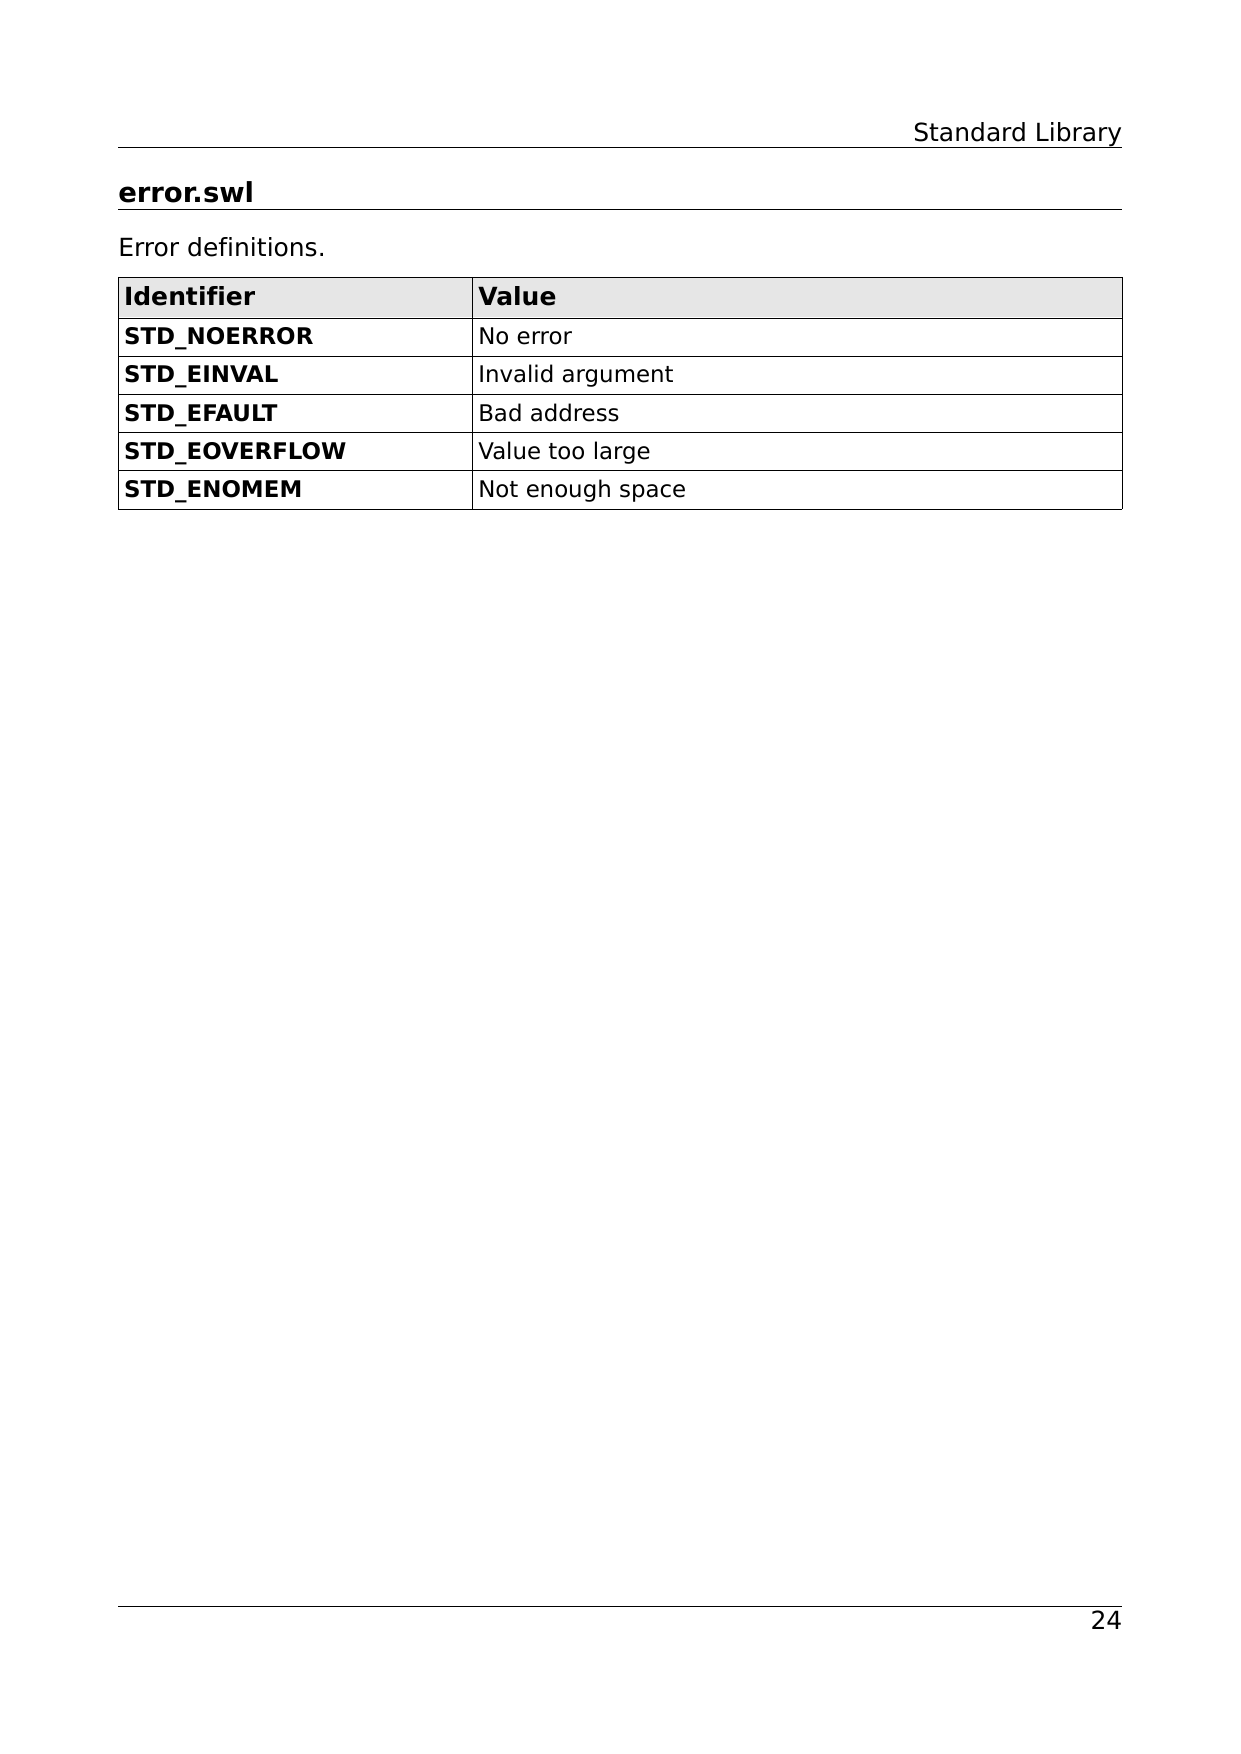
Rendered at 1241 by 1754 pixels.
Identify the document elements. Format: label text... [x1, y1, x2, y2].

table_cell STD_EOVERFLOW [119, 433, 472, 470]
table_cell STD_EINVAL [119, 357, 472, 394]
table_header Value [473, 278, 1122, 317]
table_header Identifier [119, 278, 472, 317]
table_cell Bad address [473, 395, 1122, 432]
table_cell Not enough space [473, 471, 1122, 509]
table_cell STD_EFAULT [119, 395, 472, 432]
table_cell STD_NOERROR [119, 319, 472, 356]
text Error definitions. [118, 233, 1122, 262]
title error.swl [118, 177, 1122, 209]
table_cell Invalid argument [473, 357, 1122, 394]
table_cell Value too large [473, 433, 1122, 470]
table_cell No error [473, 319, 1122, 356]
table_cell STD_ENOMEM [119, 471, 472, 509]
